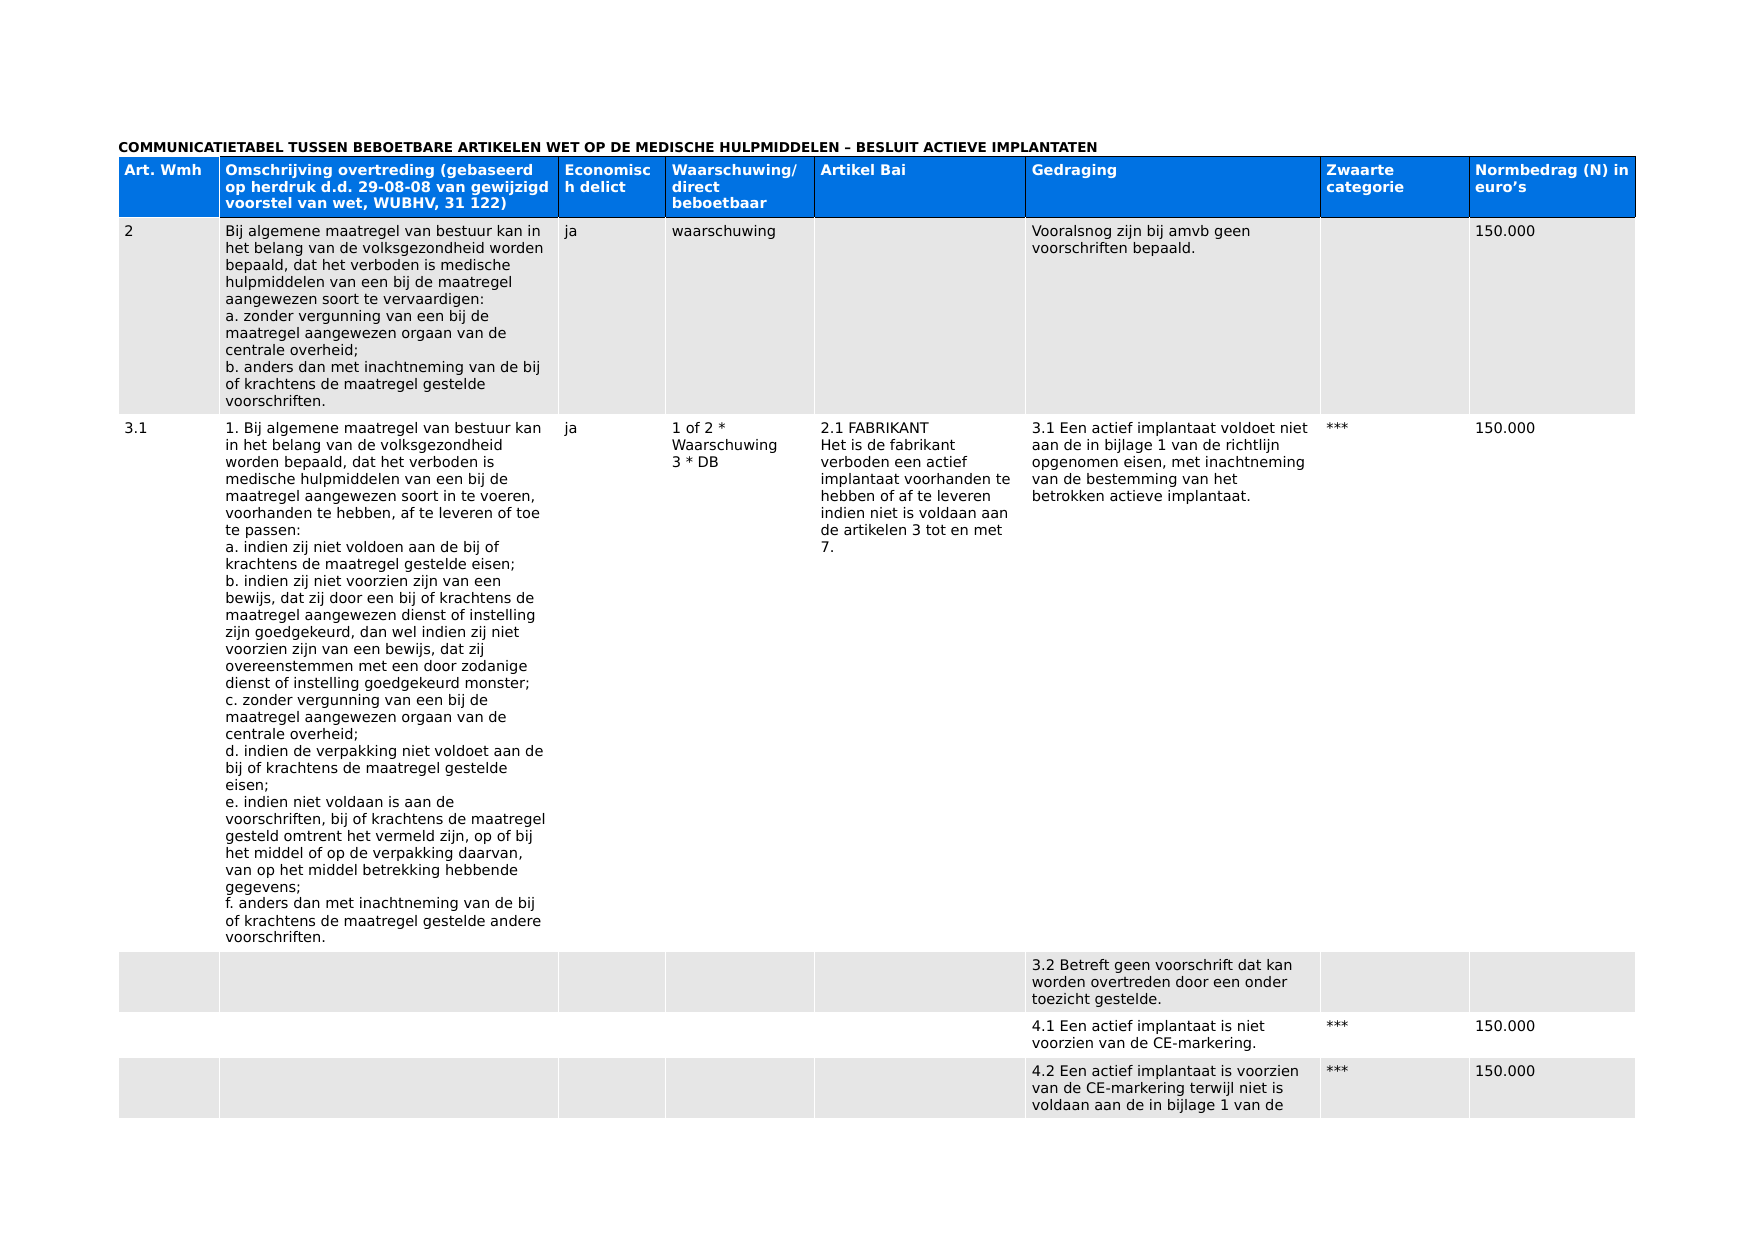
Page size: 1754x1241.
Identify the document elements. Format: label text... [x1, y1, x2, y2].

table_cell [815, 1014, 1025, 1057]
table_cell [220, 1058, 558, 1118]
table_cell [1321, 952, 1469, 1012]
table_cell Omschrijving overtreding (gebaseerd op herdruk d.d. 29-08-08 van gewijzigd voorstel van wet, WUBHV, 31 122) [220, 157, 558, 217]
table_cell [559, 952, 665, 1012]
table_cell Zwaarte categorie [1321, 157, 1469, 217]
table_cell *** [1321, 415, 1469, 951]
table_cell 3.1 [119, 415, 219, 951]
table_cell Gedraging [1026, 157, 1320, 217]
table_cell [119, 1058, 219, 1118]
table_cell ja [559, 415, 665, 951]
table_cell [815, 952, 1025, 1012]
table_cell waarschuwing [666, 218, 814, 414]
table_cell [220, 1014, 558, 1057]
table_cell [1321, 218, 1469, 414]
table_cell [666, 1014, 814, 1057]
table_cell Artikel Bai [815, 157, 1025, 217]
table_cell 1 of 2 * Waarschuwing 3 * DB [666, 415, 814, 951]
table_cell 4.2 Een actief implantaat is voorzien van de CE-markering terwijl niet is voldaan aan de in bijlage 1 van de [1026, 1058, 1320, 1118]
table_cell *** [1321, 1058, 1469, 1118]
table_cell [559, 1014, 665, 1057]
table_cell 3.1 Een actief implantaat voldoet niet aan de in bijlage 1 van de richtlijn opgenomen eisen, met inachtneming van de bestemming van het betrokken actieve implantaat. [1026, 415, 1320, 951]
table_cell 3.2 Betreft geen voorschrift dat kan worden overtreden door een onder toezicht gestelde. [1026, 952, 1320, 1012]
table_cell Economisch delict [559, 157, 665, 217]
table_cell 150.000 [1470, 218, 1635, 414]
table_cell 150.000 [1470, 1058, 1635, 1118]
table_cell Art. Wmh [119, 157, 219, 217]
table_cell [119, 952, 219, 1012]
table_cell Normbedrag (N) in euro’s [1470, 157, 1635, 217]
table_cell Waarschuwing/direct beboetbaar [666, 157, 814, 217]
table_cell 2.1 FABRIKANT Het is de fabrikant verboden een actief implantaat voorhanden te hebben of af te leveren indien niet is voldaan aan de artikelen 3 tot en met 7. [815, 415, 1025, 951]
table_cell 150.000 [1470, 415, 1635, 951]
table_cell [119, 1014, 219, 1057]
table_cell [559, 1058, 665, 1118]
table_cell Vooralsnog zijn bij amvb geen voorschriften bepaald. [1026, 218, 1320, 414]
table_cell [815, 218, 1025, 414]
table_cell [666, 952, 814, 1012]
table_cell [666, 1058, 814, 1118]
table_cell 150.000 [1470, 1014, 1635, 1057]
table_cell *** [1321, 1014, 1469, 1057]
table_cell Bij algemene maatregel van bestuur kan in het belang van de volksgezondheid worden bepaald, dat het verboden is medische hulpmiddelen van een bij de maatregel aangewezen soort te vervaardigen: a. zonder vergunning van een bij de maatregel aangewezen orgaan van de centrale overheid; b. anders dan met inachtneming van de bij of krachtens de maatregel gestelde voorschriften. [220, 218, 558, 414]
table_header COMMUNICATIETABEL TUSSEN BEBOETBARE ARTIKELEN WET OP DE MEDISCHE HULPMIDDELEN – BESLUIT ACTIEVE IMPLANTATEN [118, 140, 1636, 156]
table_cell 4.1 Een actief implantaat is niet voorzien van de CE-markering. [1026, 1014, 1320, 1057]
table_cell ja [559, 218, 665, 414]
table_cell [1470, 952, 1635, 1012]
table_cell 1. Bij algemene maatregel van bestuur kan in het belang van de volksgezondheid worden bepaald, dat het verboden is medische hulpmiddelen van een bij de maatregel aangewezen soort in te voeren, voorhanden te hebben, af te leveren of toe te passen: a. indien zij niet voldoen aan de bij of krachtens de maatregel gestelde eisen; b. indien zij niet voorzien zijn van een bewijs, dat zij door een bij of krachtens de maatregel aangewezen dienst of instelling zijn goedgekeurd, dan wel indien zij niet voorzien zijn van een bewijs, dat zij overeenstemmen met een door zodanige dienst of instelling goedgekeurd monster; c. zonder vergunning van een bij de maatregel aangewezen orgaan van de centrale overheid; d. indien de verpakking niet voldoet aan de bij of krachtens de maatregel gestelde eisen; e. indien niet voldaan is aan de voorschriften, bij of krachtens de maatregel gesteld omtrent het vermeld zijn, op of bij het middel of op de verpakking daarvan, van op het middel betrekking hebbende gegevens; f. anders dan met inachtneming van de bij of krachtens de maatregel gestelde andere voorschriften. [220, 415, 558, 951]
table_cell [815, 1058, 1025, 1118]
table_cell [220, 952, 558, 1012]
table_cell 2 [119, 218, 219, 414]
